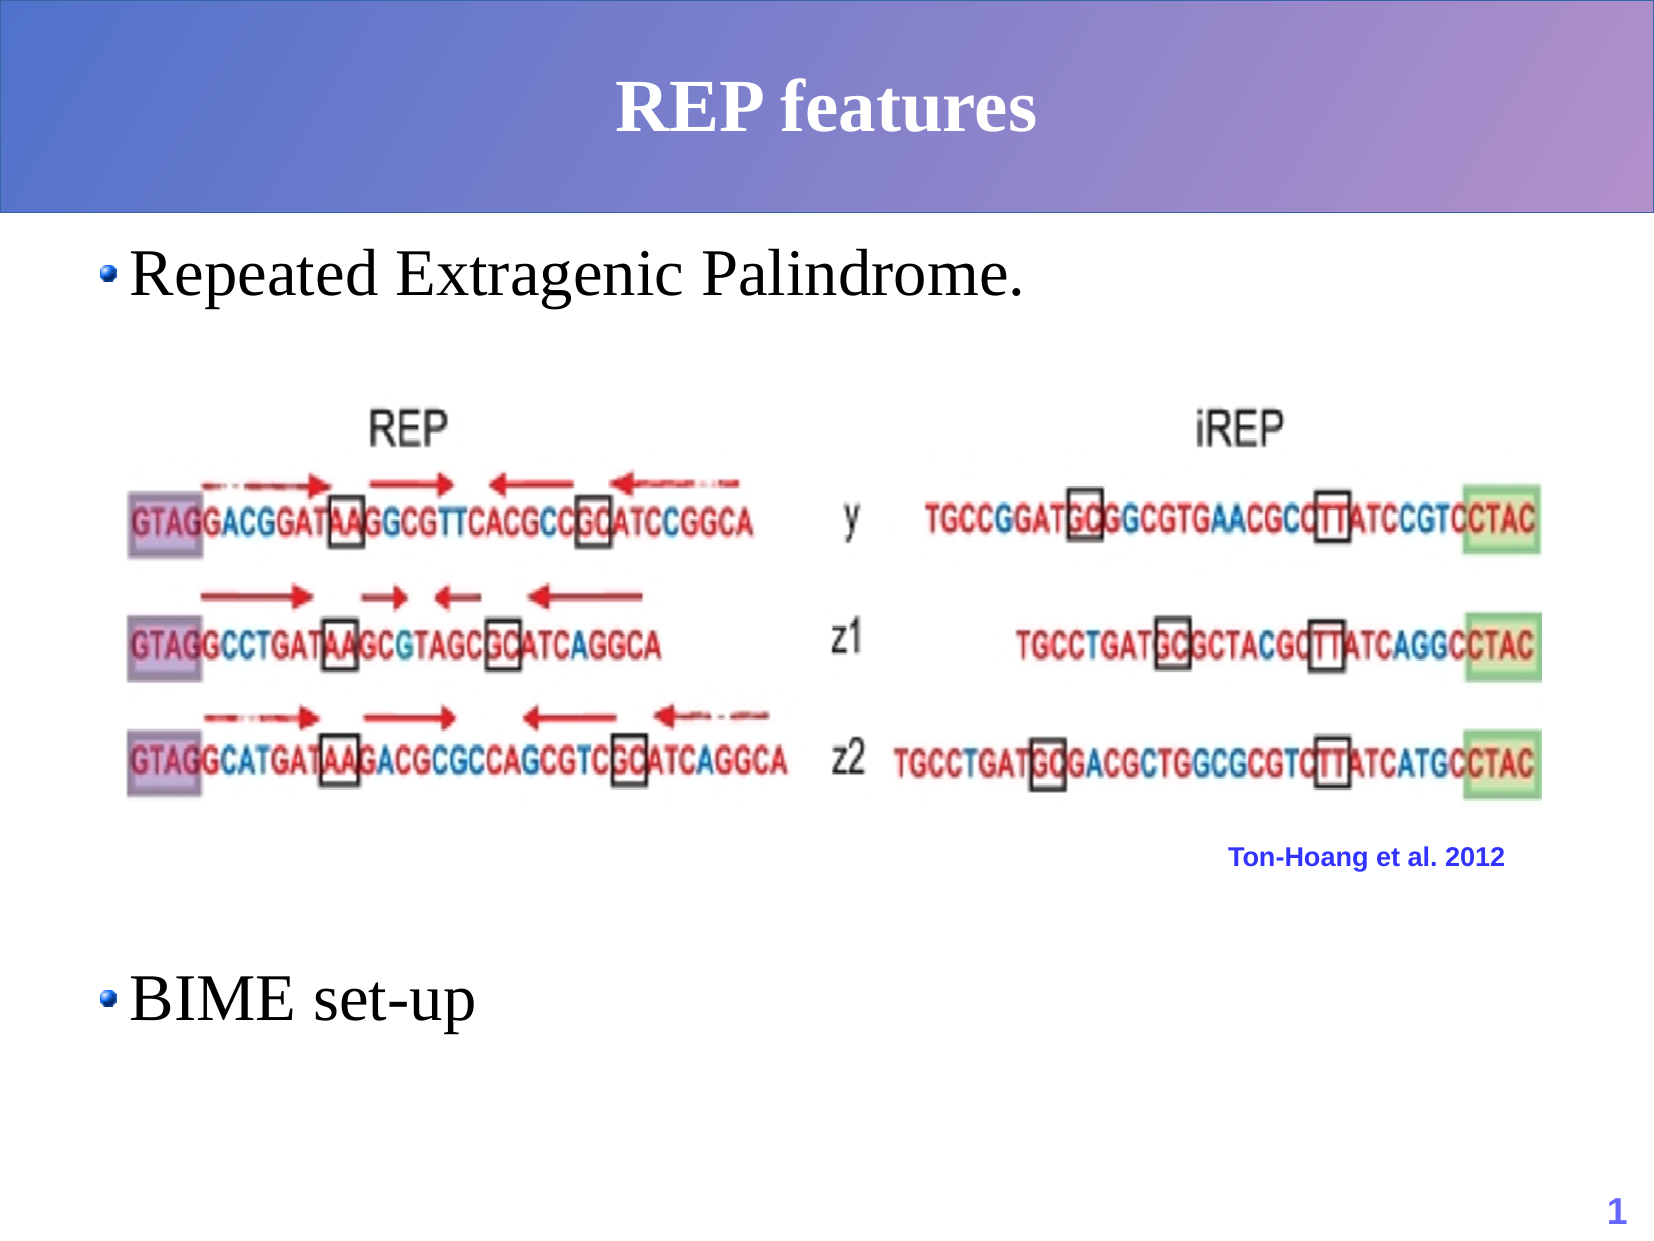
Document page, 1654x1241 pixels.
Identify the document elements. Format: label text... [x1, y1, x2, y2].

text_box Ton-Hoang et al. 2012 [1213, 834, 1532, 880]
picture [124, 396, 1542, 822]
text_box 1 [1592, 1183, 1641, 1241]
list Repeated Extragenic Palindrome. BIME set-up [82, 236, 1571, 1158]
title REP features [82, 23, 1571, 189]
